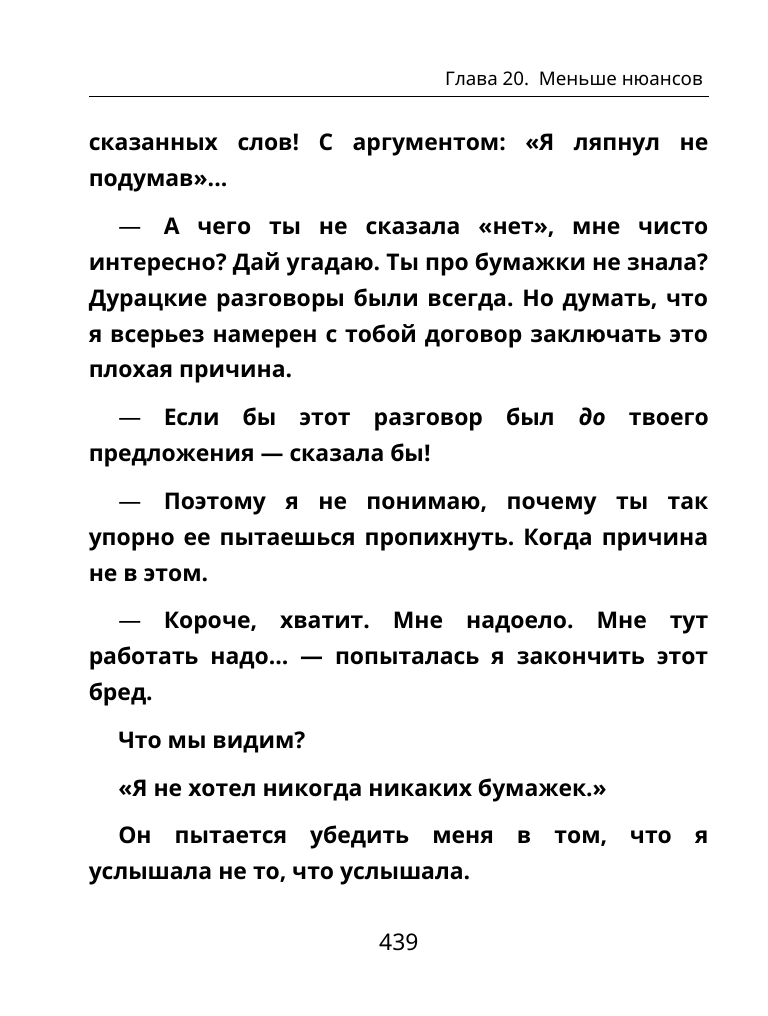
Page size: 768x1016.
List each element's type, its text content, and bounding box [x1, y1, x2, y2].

text Что мы видим? [88, 724, 709, 755]
list Короче, хватит. Мне надоело. Мне тут работать надо... — попыталась я закончить этот бред. [88, 604, 709, 707]
text Он пытается убедить меня в том, что я услышала не то, что услышала. [88, 819, 709, 887]
list Поэтому я не понимаю, почему ты так упорно ее пытаешься пропихнуть. Когда причина не в этом. [88, 485, 709, 588]
list Если бы этот разговор был до твоего предложения — сказала бы! [88, 401, 709, 468]
text «Я не хотел никогда никаких бумажек.» [88, 772, 709, 803]
list А чего ты не сказала «нет», мне чисто интересно? Дай угадаю. Ты про бумажки не знала? Дурацкие разговоры были всегда. Но думать, что я всерьез намерен с тобой договор заключать это плохая причина. [88, 210, 709, 385]
list сказанных слов! С аргументом: «Я ляпнул не подумав»... [88, 126, 709, 193]
